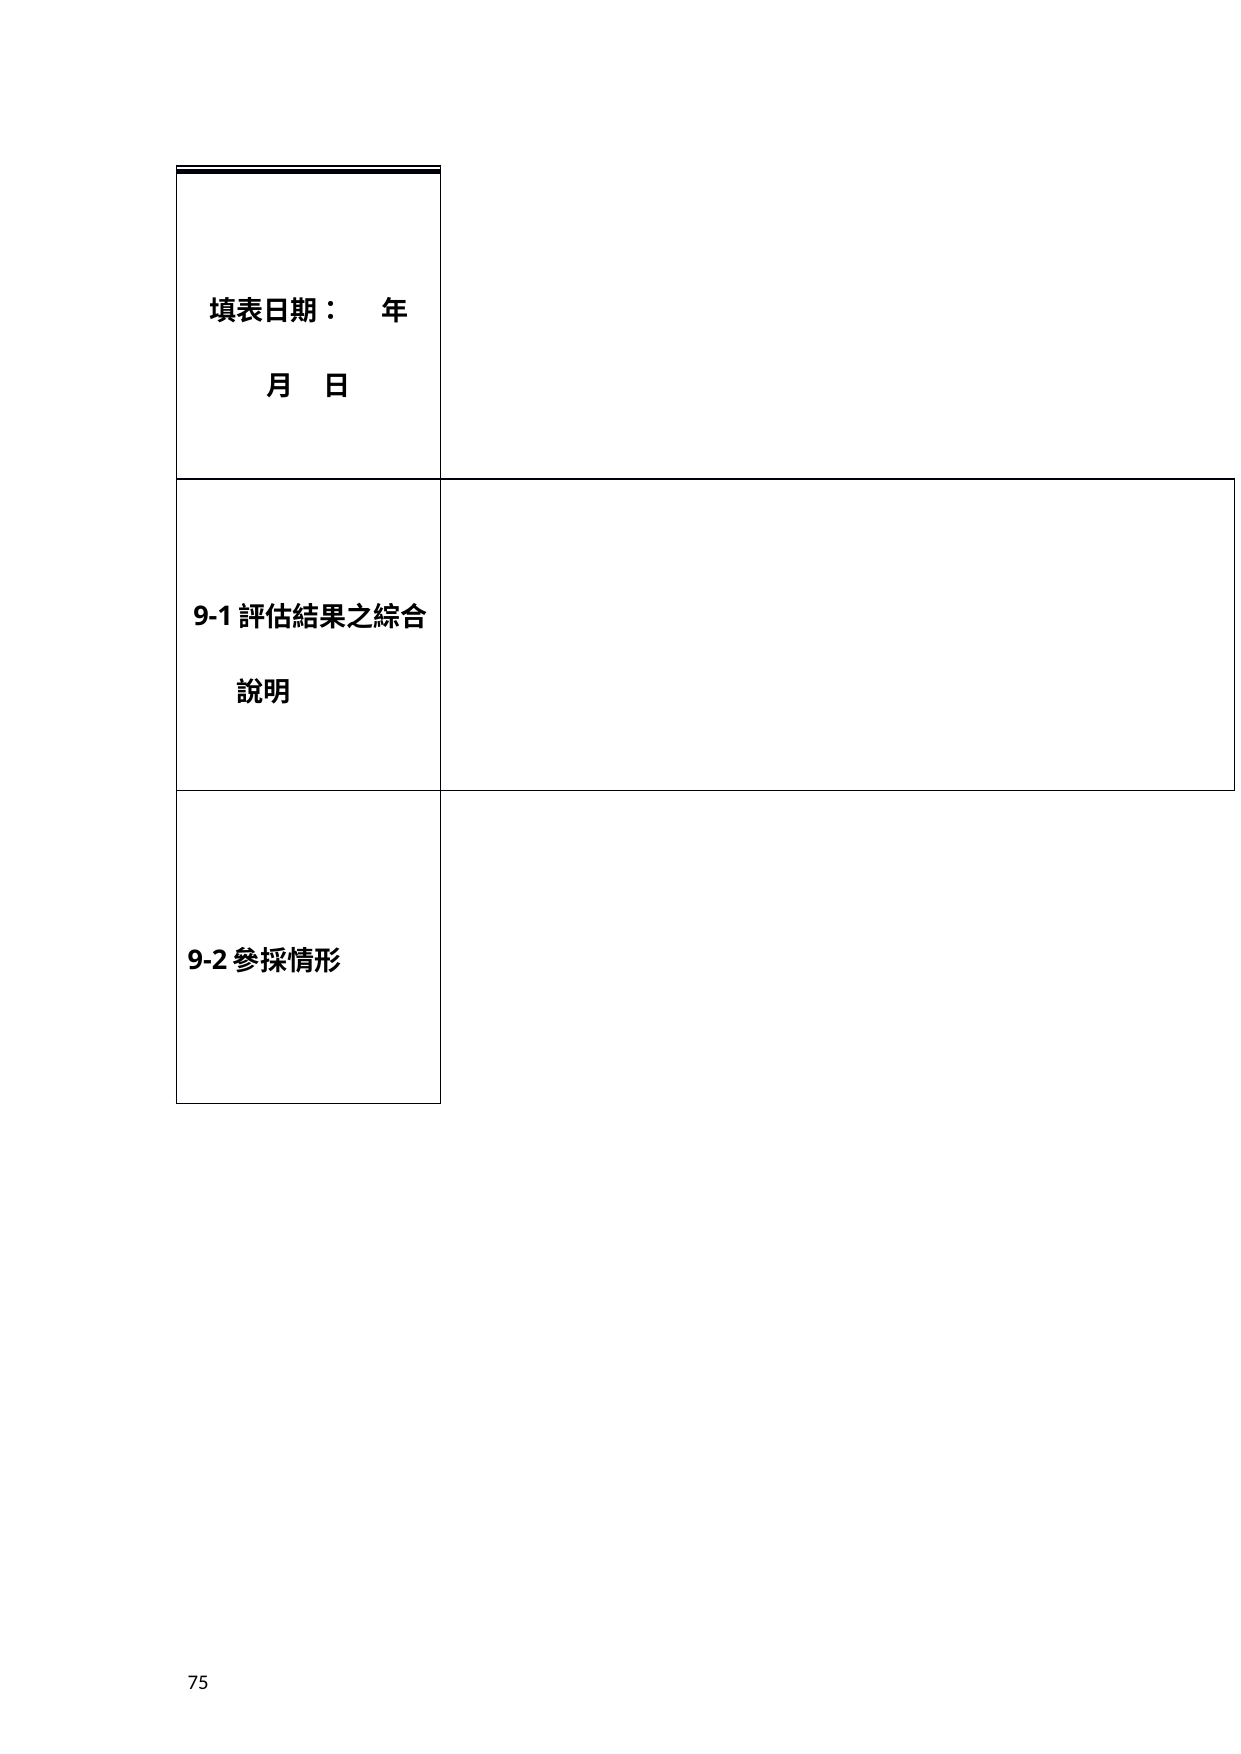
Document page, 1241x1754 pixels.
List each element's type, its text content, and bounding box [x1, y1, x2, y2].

table_cell [441, 480, 1234, 790]
table_cell 9-1評估結果之綜合說明 [177, 480, 440, 790]
table_header 填表日期： 年 月 日 [177, 174, 440, 477]
table_cell 9-2參採情形 [177, 791, 440, 1103]
